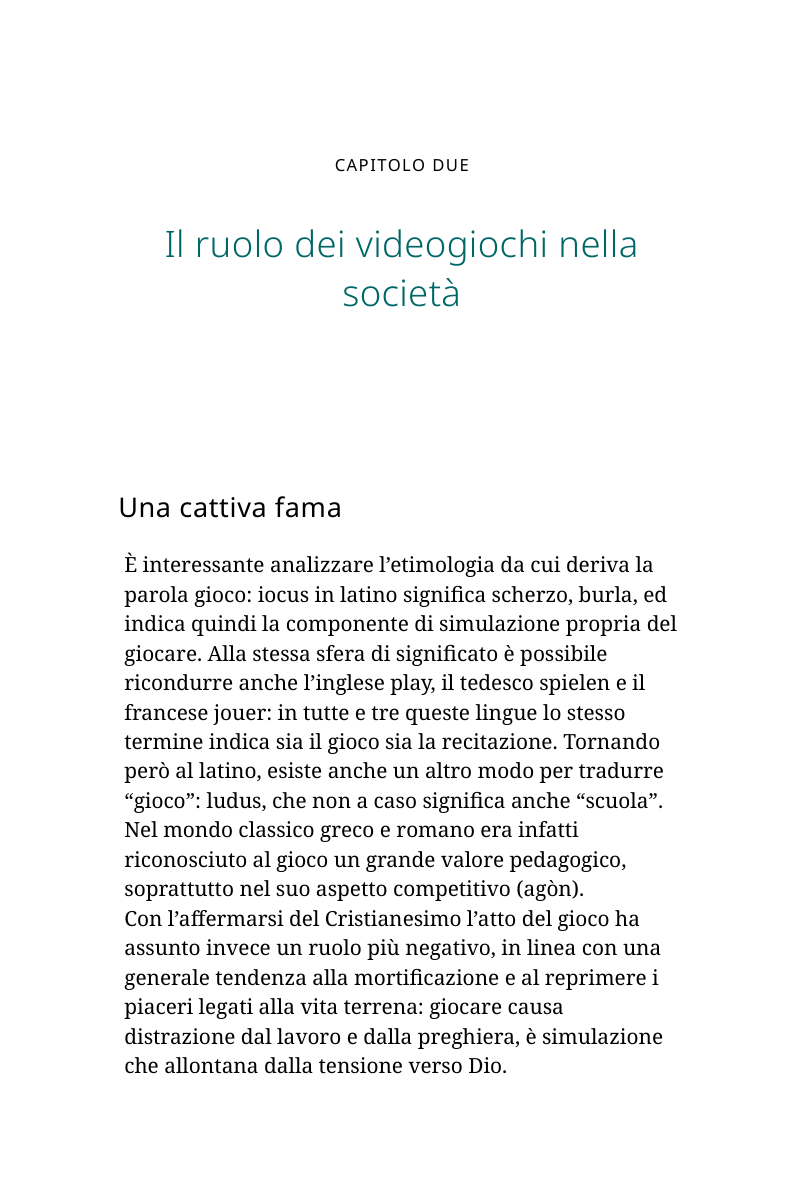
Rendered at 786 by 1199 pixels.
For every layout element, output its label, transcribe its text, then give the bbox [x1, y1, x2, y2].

subtitle Capitolo due [124, 153, 679, 176]
text Con l’affermarsi del Cristianesimo l’atto del gioco ha assunto invece un ruolo più negativo, in linea con una generale tendenza alla mortificazione e al reprimere i piaceri legati alla vita terrena: giocare causa distrazione dal lavoro e dalla preghiera, è simulazione che allontana dalla tensione verso Dio. [124, 903, 679, 1080]
subtitle Il ruolo dei videogiochi nella società [124, 218, 679, 317]
text È interessante analizzare l’etimologia da cui deriva la parola gioco: iocus in latino significa scherzo, burla, ed indica quindi la componente di simulazione propria del giocare. Alla stessa sfera di significato è possibile ricondurre anche l’inglese play, il tedesco spielen e il francese jouer: in tutte e tre queste lingue lo stesso termine indica sia il gioco sia la recitazione. Tornando però al latino, esiste anche un altro modo per tradurre “gioco”: ludus, che non a caso significa anche “scuola”. Nel mondo classico greco e romano era infatti riconosciuto al gioco un grande valore pedagogico, soprattutto nel suo aspetto competitivo (agòn). [124, 549, 679, 903]
subtitle Una cattiva fama [118, 489, 679, 526]
